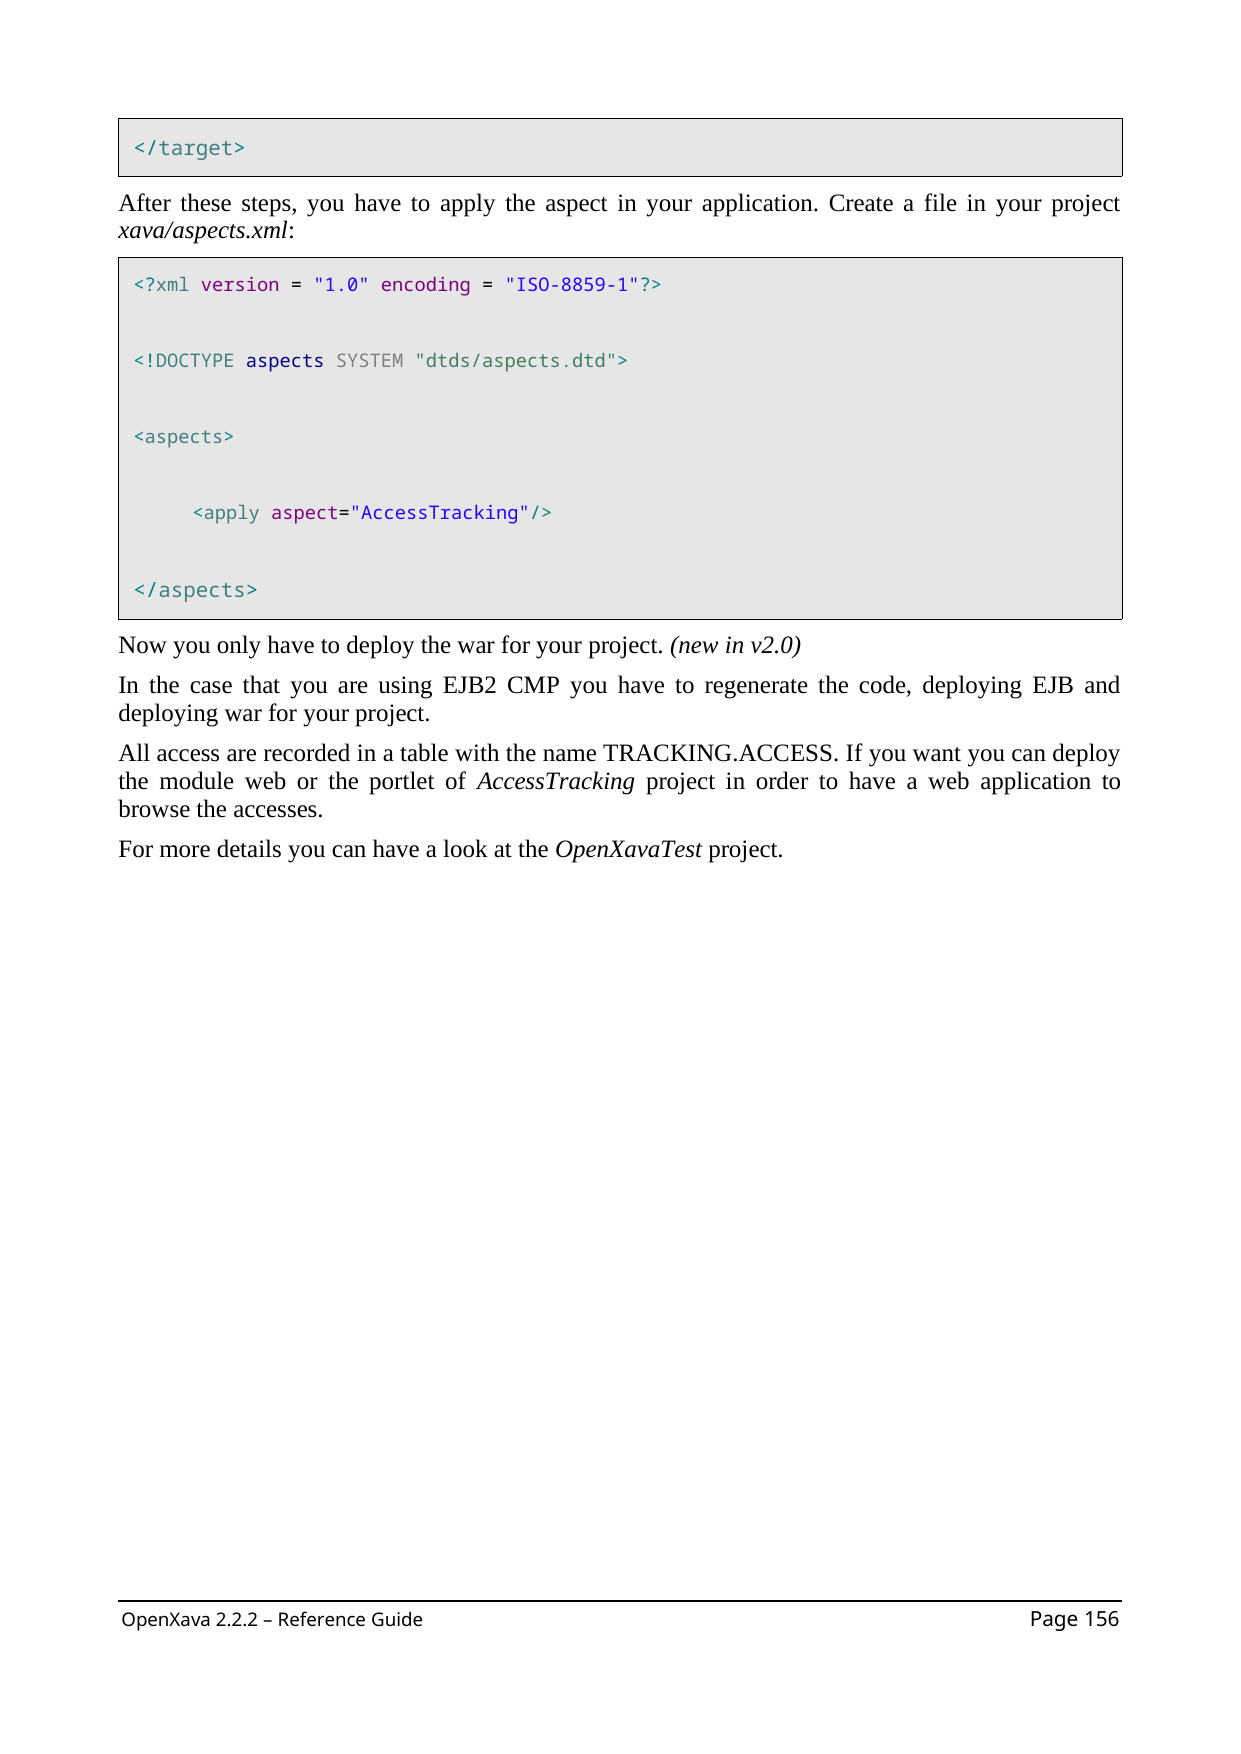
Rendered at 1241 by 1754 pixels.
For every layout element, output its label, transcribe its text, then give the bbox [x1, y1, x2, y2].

text All access are recorded in a table with the name TRACKING.ACCESS. If you want you can deploy the module web or the portlet of AccessTracking project in order to have a web application to browse the accesses. [118, 739, 1122, 822]
text <aspects> [119, 409, 1122, 447]
text In the case that you are using EJB2 CMP you have to regenerate the code, deploying EJB and deploying war for your project. [118, 671, 1122, 727]
text <apply aspect="AccessTracking"/> [119, 485, 1122, 523]
text For more details you can have a look at the OpenXavaTest project. [118, 835, 1122, 863]
text <?xml version = "1.0" encoding = "ISO-8859-1"?> [119, 258, 1122, 294]
text </target> [119, 119, 1122, 176]
text <!DOCTYPE aspects SYSTEM "dtds/aspects.dtd"> [119, 333, 1122, 371]
text Now you only have to deploy the war for your project. (new in v2.0) [118, 631, 1122, 659]
text After these steps, you have to apply the aspect in your application. Create a file in your project xava/aspects.xml: [118, 189, 1122, 244]
text </aspects> [119, 561, 1122, 619]
